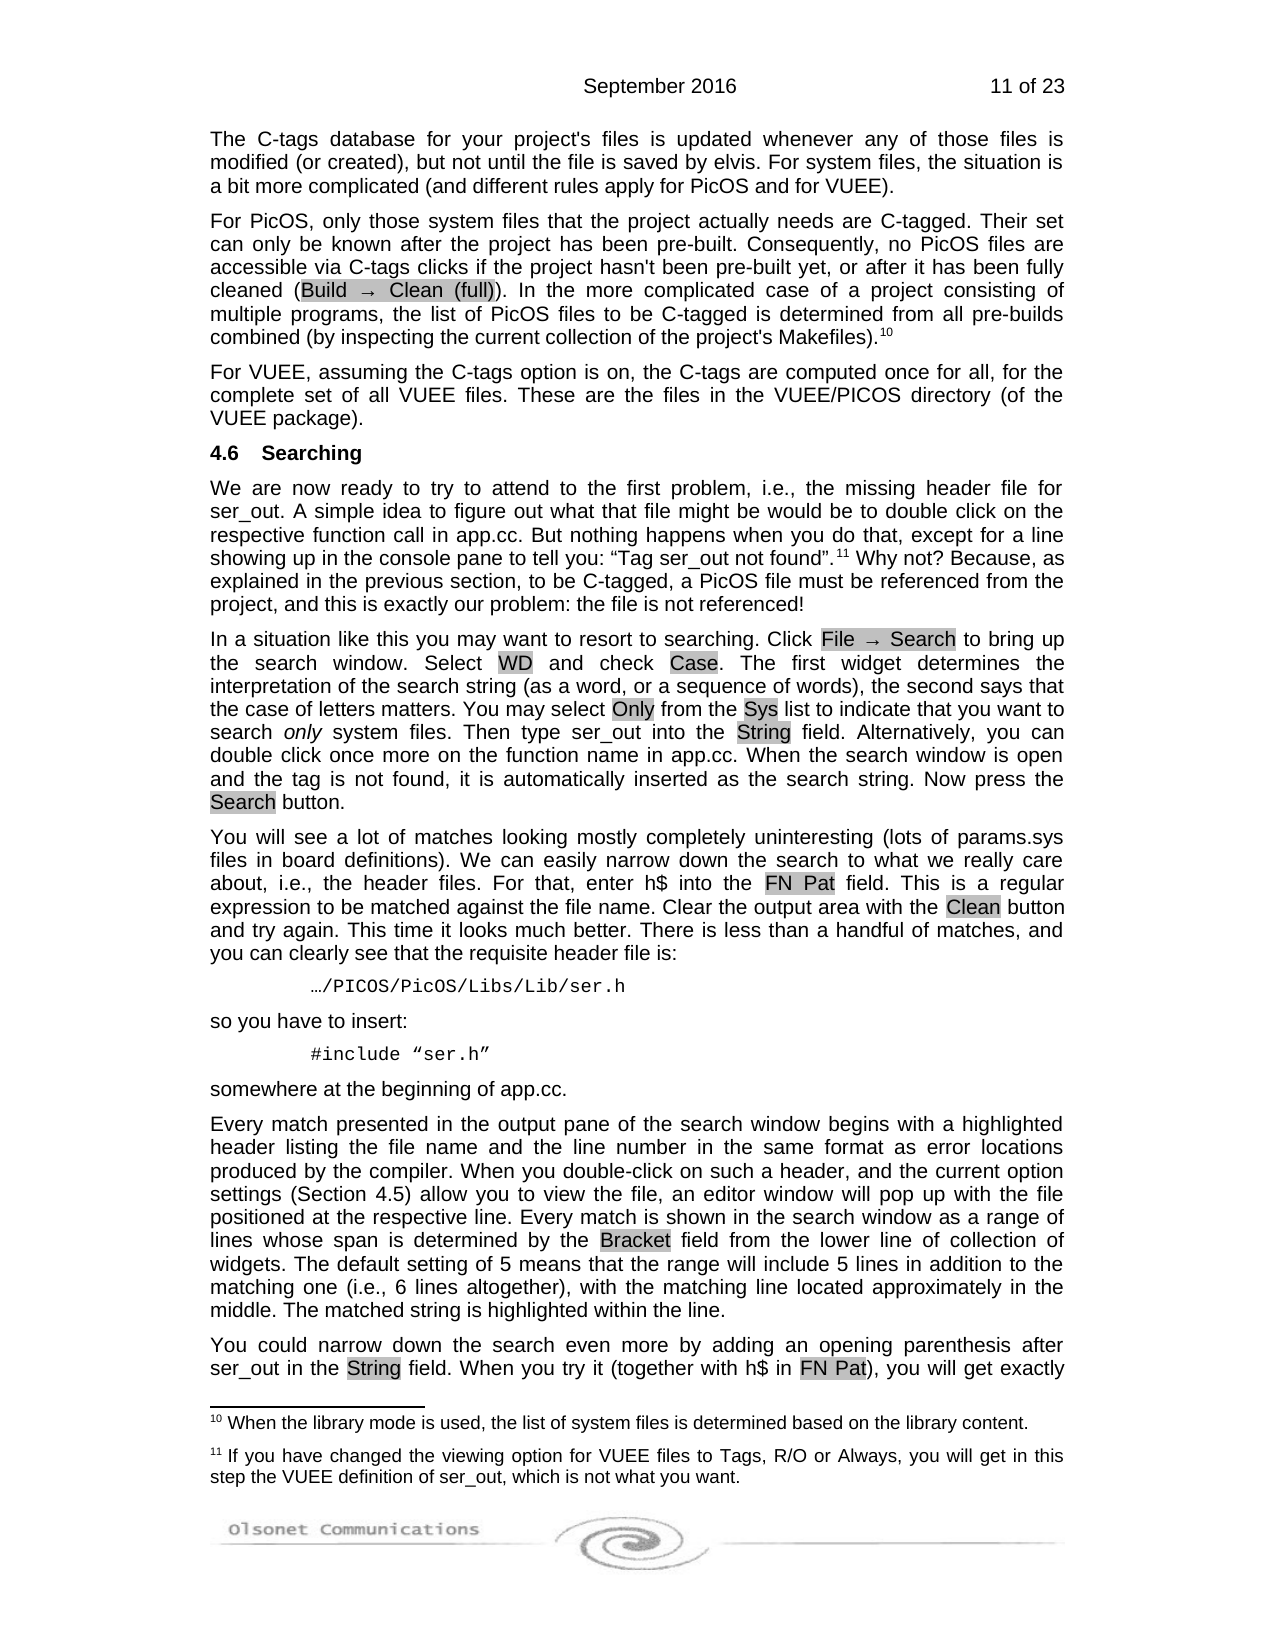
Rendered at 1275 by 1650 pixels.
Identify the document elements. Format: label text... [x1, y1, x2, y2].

subtitle Searching [210, 442, 1065, 465]
text …/PICOS/PicOS/Libs/Lib/ser.h [310, 977, 1065, 998]
text #include “ser.h” [310, 1045, 1065, 1066]
text You will see a lot of matches looking mostly completely uninteresting (lots of params.sys files in board definitions). We can easily narrow down the search to what we really care about, i.e., the header files. For that, enter h$ into the FN Pat field. This is a regular expression to be matched against the file name. Clear the output area with the Clean button and try again. This time it looks much better. There is less than a handful of matches, and you can clearly see that the requisite header file is: [210, 826, 1065, 965]
text so you have to insert: [210, 1010, 1065, 1033]
text If you have changed the viewing option for VUEE files to Tags, R/O or Always, you will get in this step the VUEE definition of ser_out, which is not what you want. [210, 1445, 1065, 1487]
text When the library mode is used, the list of system files is determined based on the library content. [210, 1413, 1065, 1434]
text somewhere at the beginning of app.cc. [210, 1078, 1065, 1101]
picture [210, 1501, 1065, 1593]
text In a situation like this you may want to resort to searching. Click File → Search to bring up the search window. Select WD and check Case. The first widget determines the interpretation of the search string (as a word, or a sequence of words), the second says that the case of letters matters. You may select Only from the Sys list to indicate that you want to search only system files. Then type ser_out into the String field. Alternatively, you can double click once more on the function name in app.cc. When the search window is open and the tag is not found, it is automatically inserted as the search string. Now press the Search button. [210, 628, 1065, 814]
text For VUEE, assuming the C-tags option is on, the C-tags are computed once for all, for the complete set of all VUEE files. These are the files in the VUEE/PICOS directory (of the VUEE package). [210, 360, 1065, 430]
text The C-tags database for your project's files is updated whenever any of those files is modified (or created), but not until the file is saved by elvis. For system files, the situation is a bit more complicated (and different rules apply for PicOS and for VUEE). [210, 128, 1065, 197]
text For PicOS, only those system files that the project actually needs are C-tagged. Their set can only be known after the project has been pre-built. Consequently, no PicOS files are accessible via C-tags clicks if the project hasn't been pre-built yet, or after it has been fully cleaned (Build → Clean (full)). In the more complicated case of a project consisting of multiple programs, the list of PicOS files to be C-tagged is determined from all pre-builds combined (by inspecting the current collection of the project's Makefiles). [210, 209, 1065, 348]
text Every match presented in the output pane of the search window begins with a highlighted header listing the file name and the line number in the same format as error locations produced by the compiler. When you double-click on such a header, and the current option settings (Section 4.5) allow you to view the file, an editor window will pop up with the file positioned at the respective line. Every match is shown in the search window as a range of lines whose span is determined by the Bracket field from the lower line of collection of widgets. The default setting of 5 means that the range will include 5 lines in addition to the matching one (i.e., 6 lines altogether), with the matching line located approximately in the middle. The matched string is highlighted within the line. [210, 1113, 1065, 1322]
text We are now ready to try to attend to the first problem, i.e., the missing header file for ser_out. A simple idea to figure out what that file might be would be to double click on the respective function call in app.cc. But nothing happens when you do that, except for a line showing up in the console pane to tell you: “Tag ser_out not found”. Why not? Because, as explained in the previous section, to be C-tagged, a PicOS file must be referenced from the project, and this is exactly our problem: the file is not referenced! [210, 477, 1065, 616]
text You could narrow down the search even more by adding an opening parenthesis after ser_out in the String field. When you try it (together with h$ in FN Pat), you will get exactly [210, 1333, 1065, 1380]
